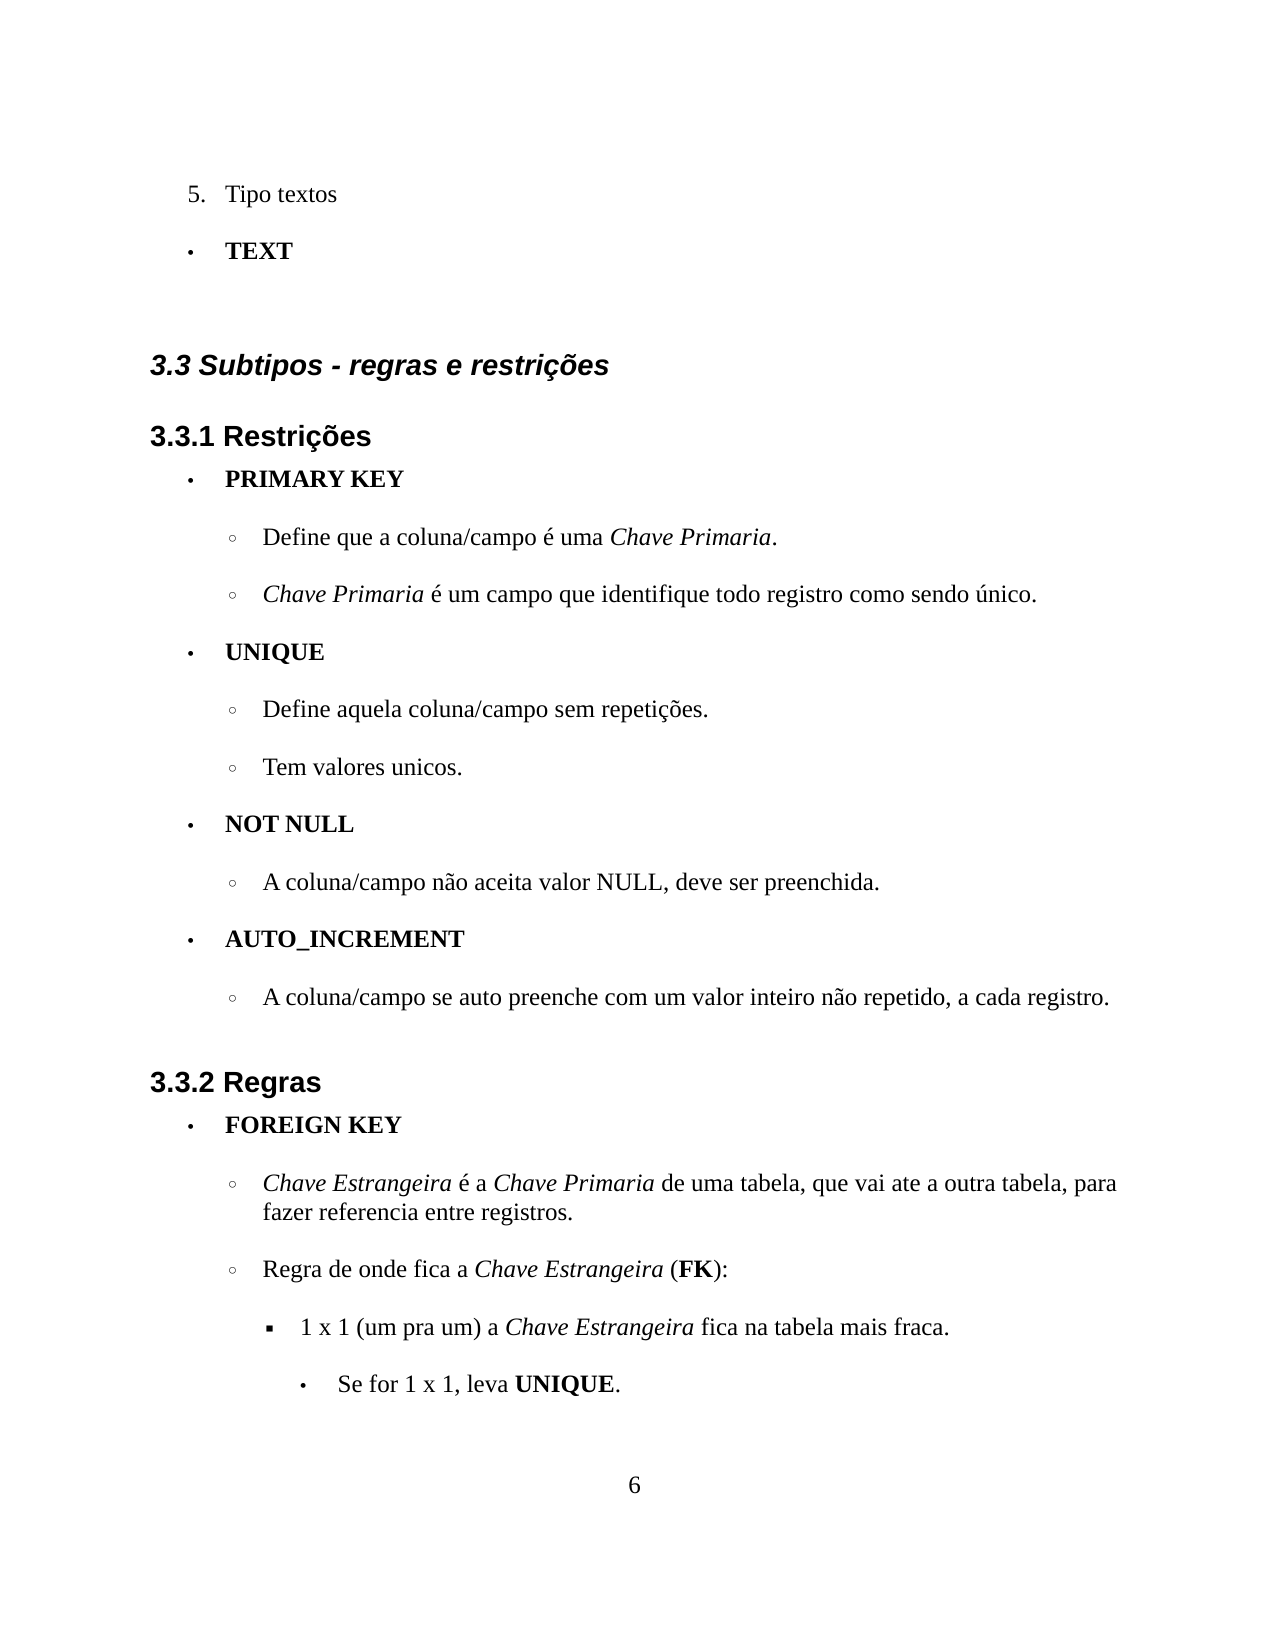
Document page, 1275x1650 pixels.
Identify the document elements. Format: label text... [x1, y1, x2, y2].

list Chave Estrangeira é a Chave Primaria de uma tabela, que vai ate a outra tabela, para fazer referencia entre registros. [225, 1168, 1125, 1254]
list 1 x 1 (um pra um) a Chave Estrangeira fica na tabela mais fraca. [262, 1312, 1125, 1369]
list Chave Primaria é um campo que identifique todo registro como sendo único. [225, 579, 1125, 637]
list A coluna/campo se auto preenche com um valor inteiro não repetido, a cada registro. [225, 982, 1125, 1039]
list Define que a coluna/campo é uma Chave Primaria. [225, 522, 1125, 579]
list FOREIGN KEY [187, 1111, 1125, 1168]
list Se for 1 x 1, leva UNIQUE. [300, 1369, 1125, 1427]
list A coluna/campo não aceita valor NULL, deve ser preenchida. [225, 867, 1125, 924]
list AUTO_INCREMENT [187, 924, 1125, 982]
list NOT NULL [187, 809, 1125, 867]
list PRIMARY KEY [187, 464, 1125, 522]
list Tem valores unicos. [225, 752, 1125, 809]
list TEXT [187, 236, 1125, 294]
subtitle 3.3 Subtipos - regras e restrições [150, 347, 1125, 381]
subtitle 3.3.1 Restrições [150, 418, 1125, 452]
list Define aquela coluna/campo sem repetições. [225, 694, 1125, 752]
list UNIQUE [187, 637, 1125, 694]
subtitle 3.3.2 Regras [150, 1064, 1125, 1098]
list [187, 150, 1125, 179]
list Regra de onde fica a Chave Estrangeira (FK): [225, 1254, 1125, 1312]
list Tipo textos [187, 179, 1125, 236]
